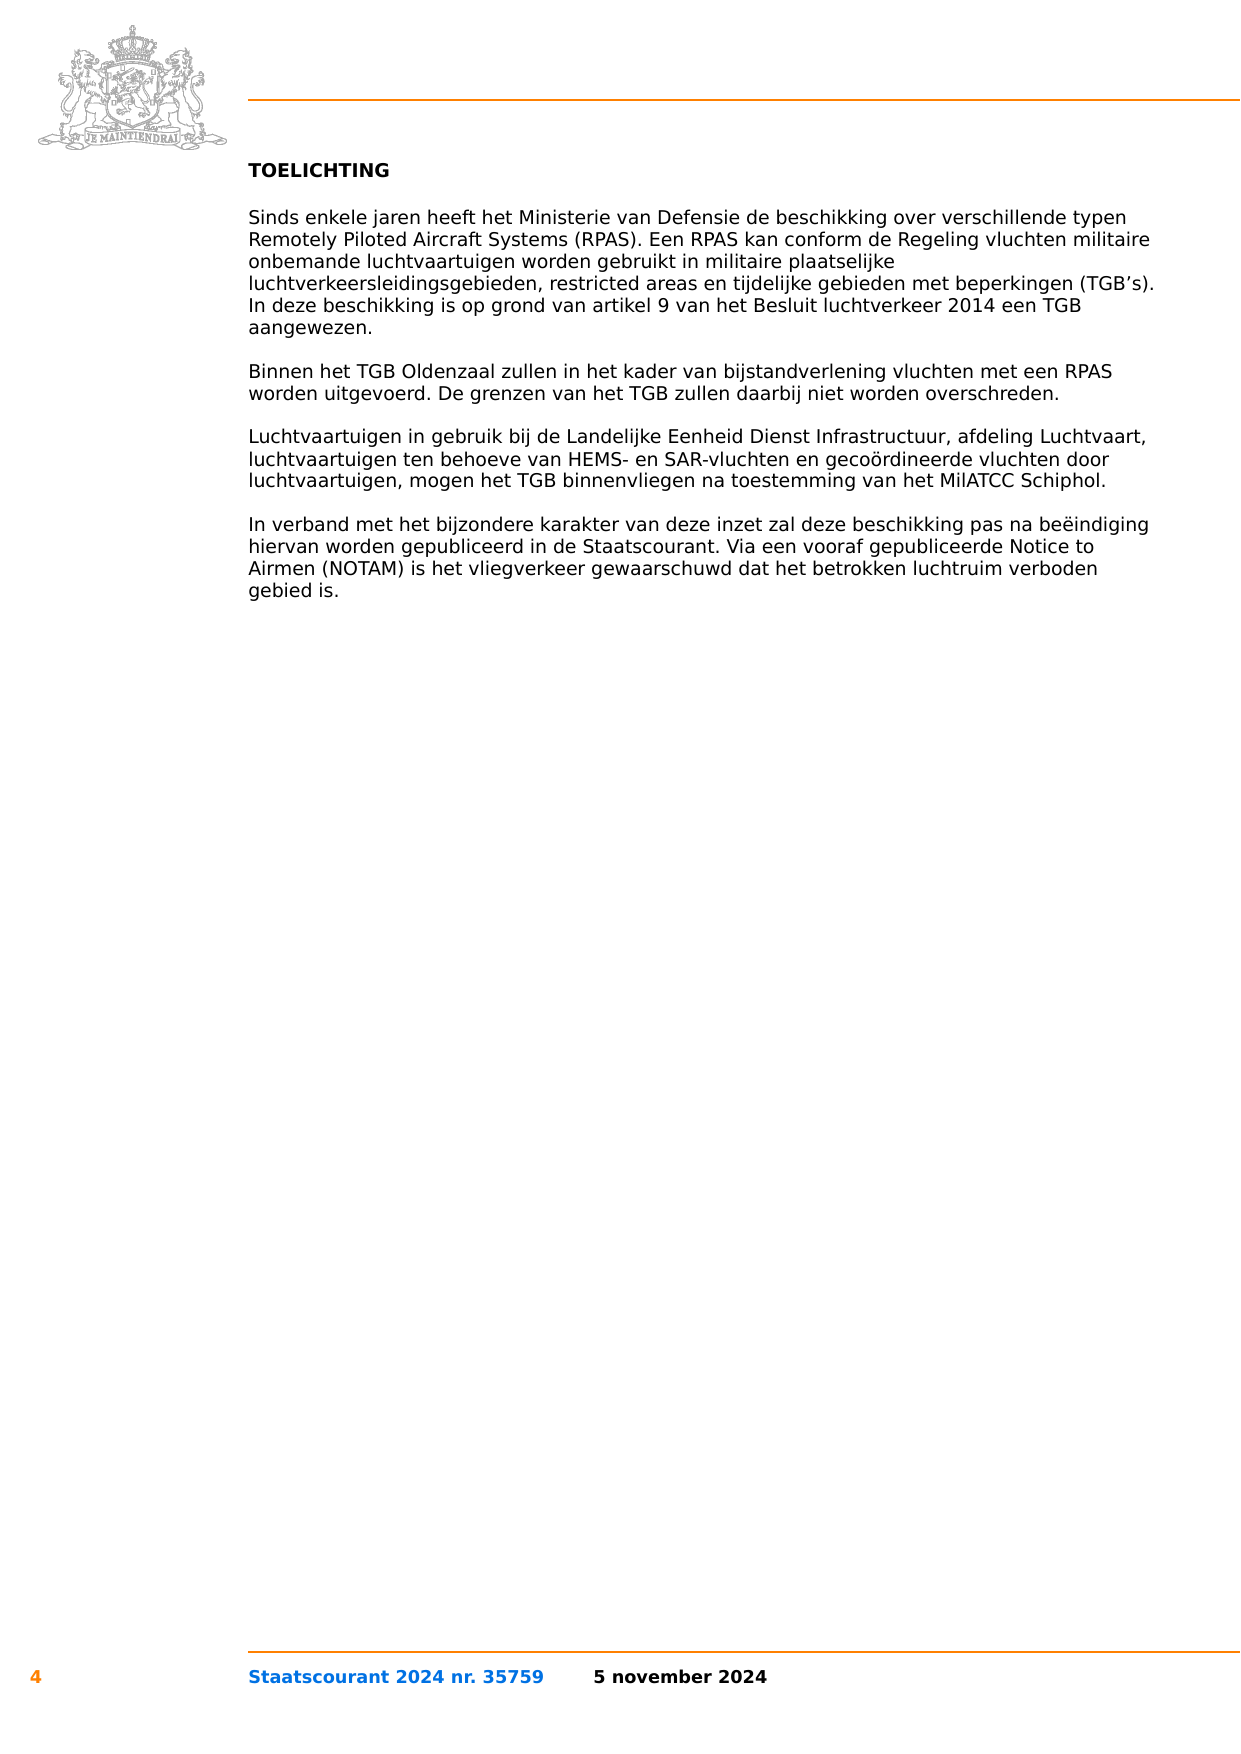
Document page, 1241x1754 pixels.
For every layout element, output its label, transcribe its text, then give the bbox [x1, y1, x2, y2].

text Binnen het TGB Oldenzaal zullen in het kader van bijstandverlening vluchten met een RPAS worden uitgevoerd. De grenzen van het TGB zullen daarbij niet worden overschreden. [248, 361, 1163, 404]
text In verband met het bijzondere karakter van deze inzet zal deze beschikking pas na beëindiging hiervan worden gepubliceerd in de Staatscourant. Via een vooraf gepubliceerde Notice to Airmen (NOTAM) is het vliegverkeer gewaarschuwd dat het betrokken luchtruim verboden gebied is. [248, 514, 1163, 602]
subtitle TOELICHTING [248, 160, 1163, 182]
text Luchtvaartuigen in gebruik bij de Landelijke Eenheid Dienst Infrastructuur, afdeling Luchtvaart, luchtvaartuigen ten behoeve van HEMS- en SAR-vluchten en gecoördineerde vluchten door luchtvaartuigen, mogen het TGB binnenvliegen na toestemming van het MilATCC Schiphol. [248, 426, 1163, 492]
picture [38, 25, 227, 150]
text Sinds enkele jaren heeft het Ministerie van Defensie de beschikking over verschillende typen Remotely Piloted Aircraft Systems (RPAS). Een RPAS kan conform de Regeling vluchten militaire onbemande luchtvaartuigen worden gebruikt in militaire plaatselijke luchtverkeersleidingsgebieden, restricted areas en tijdelijke gebieden met beperkingen (TGB’s). In deze beschikking is op grond van artikel 9 van het Besluit luchtverkeer 2014 een TGB aangewezen. [248, 207, 1163, 339]
